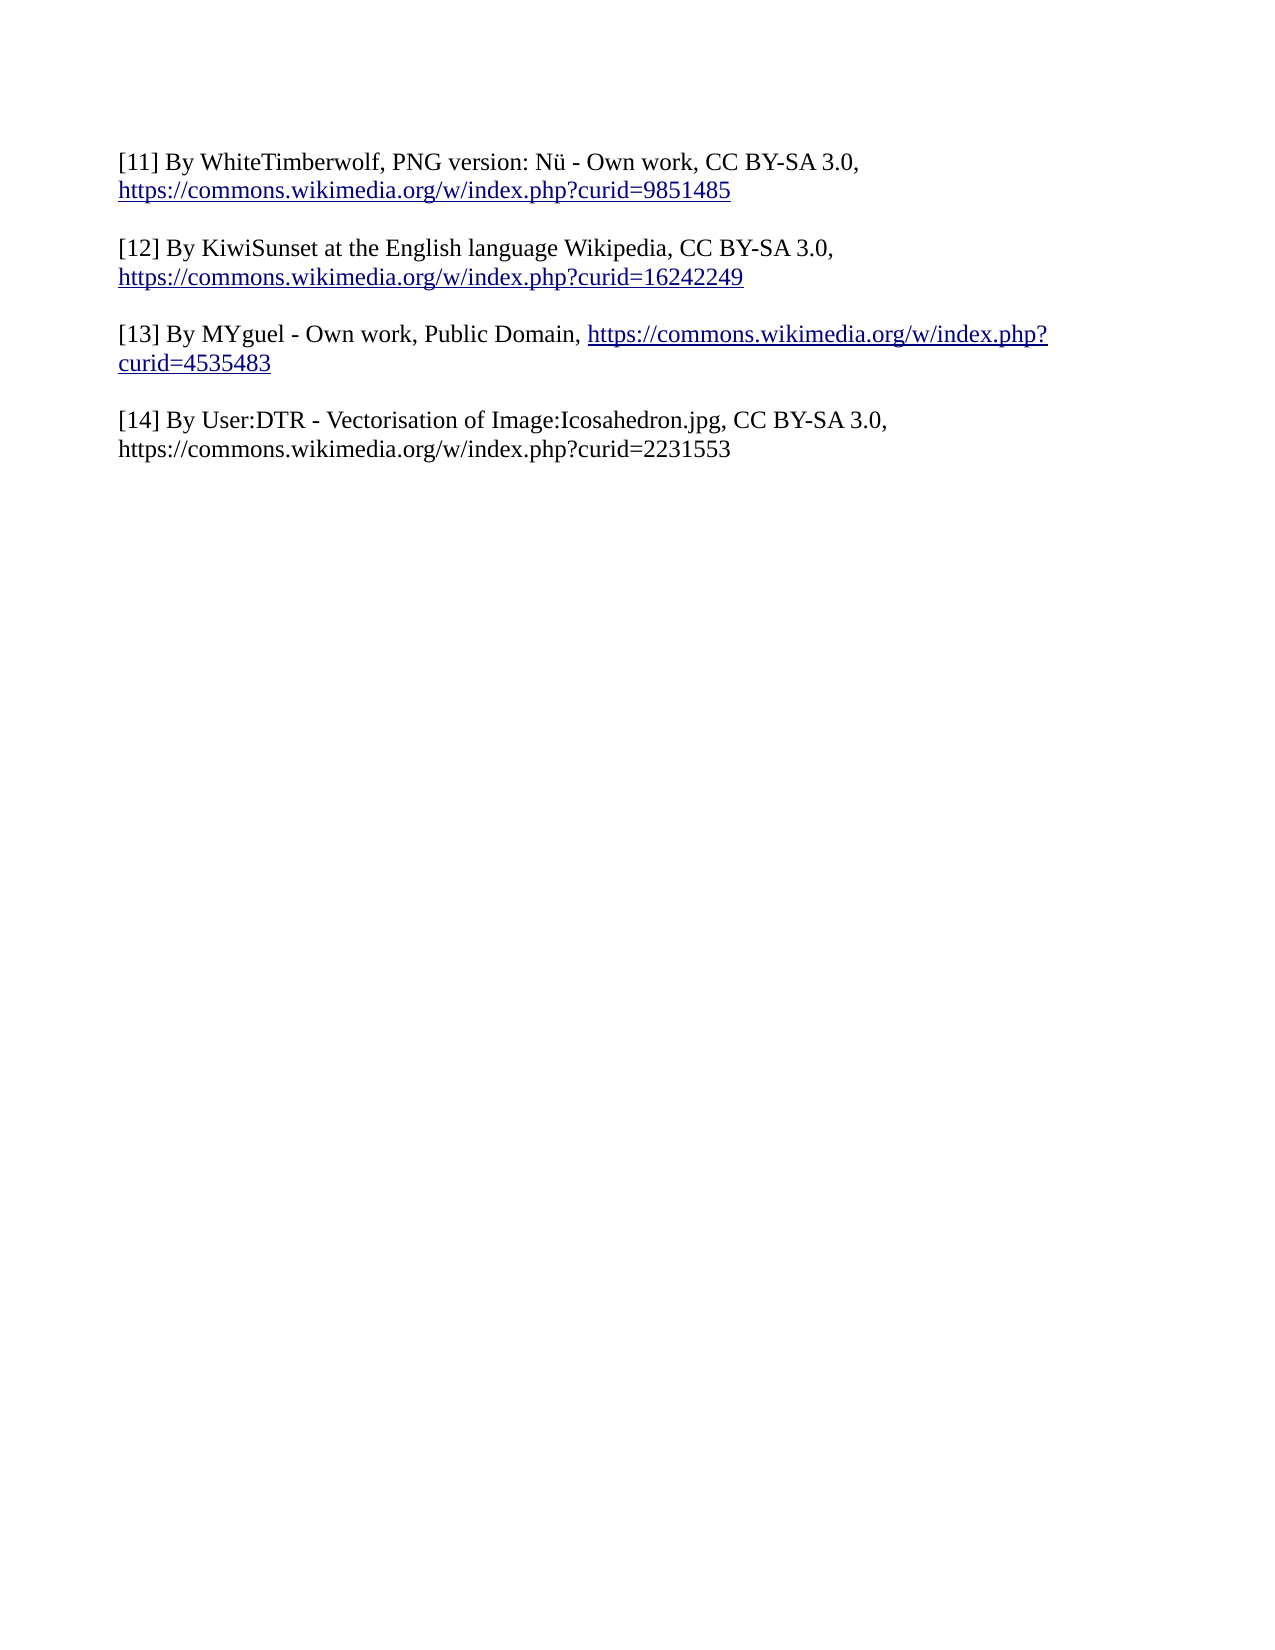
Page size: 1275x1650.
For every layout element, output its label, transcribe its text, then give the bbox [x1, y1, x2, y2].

text [12] By KiwiSunset at the English language Wikipedia, CC BY-SA 3.0, https://commons.wikimedia.org/w/index.php?curid=16242249 [118, 233, 1157, 291]
text [11] By WhiteTimberwolf, PNG version: Nü - Own work, CC BY-SA 3.0, https://commons.wikimedia.org/w/index.php?curid=9851485 [118, 147, 1157, 204]
text [14] By User:DTR - Vectorisation of Image:Icosahedron.jpg, CC BY-SA 3.0, https://commons.wikimedia.org/w/index.php?curid=2231553 [118, 406, 1157, 463]
text [13] By MYguel - Own work, Public Domain, https://commons.wikimedia.org/w/index.php?curid=4535483 [118, 319, 1157, 377]
